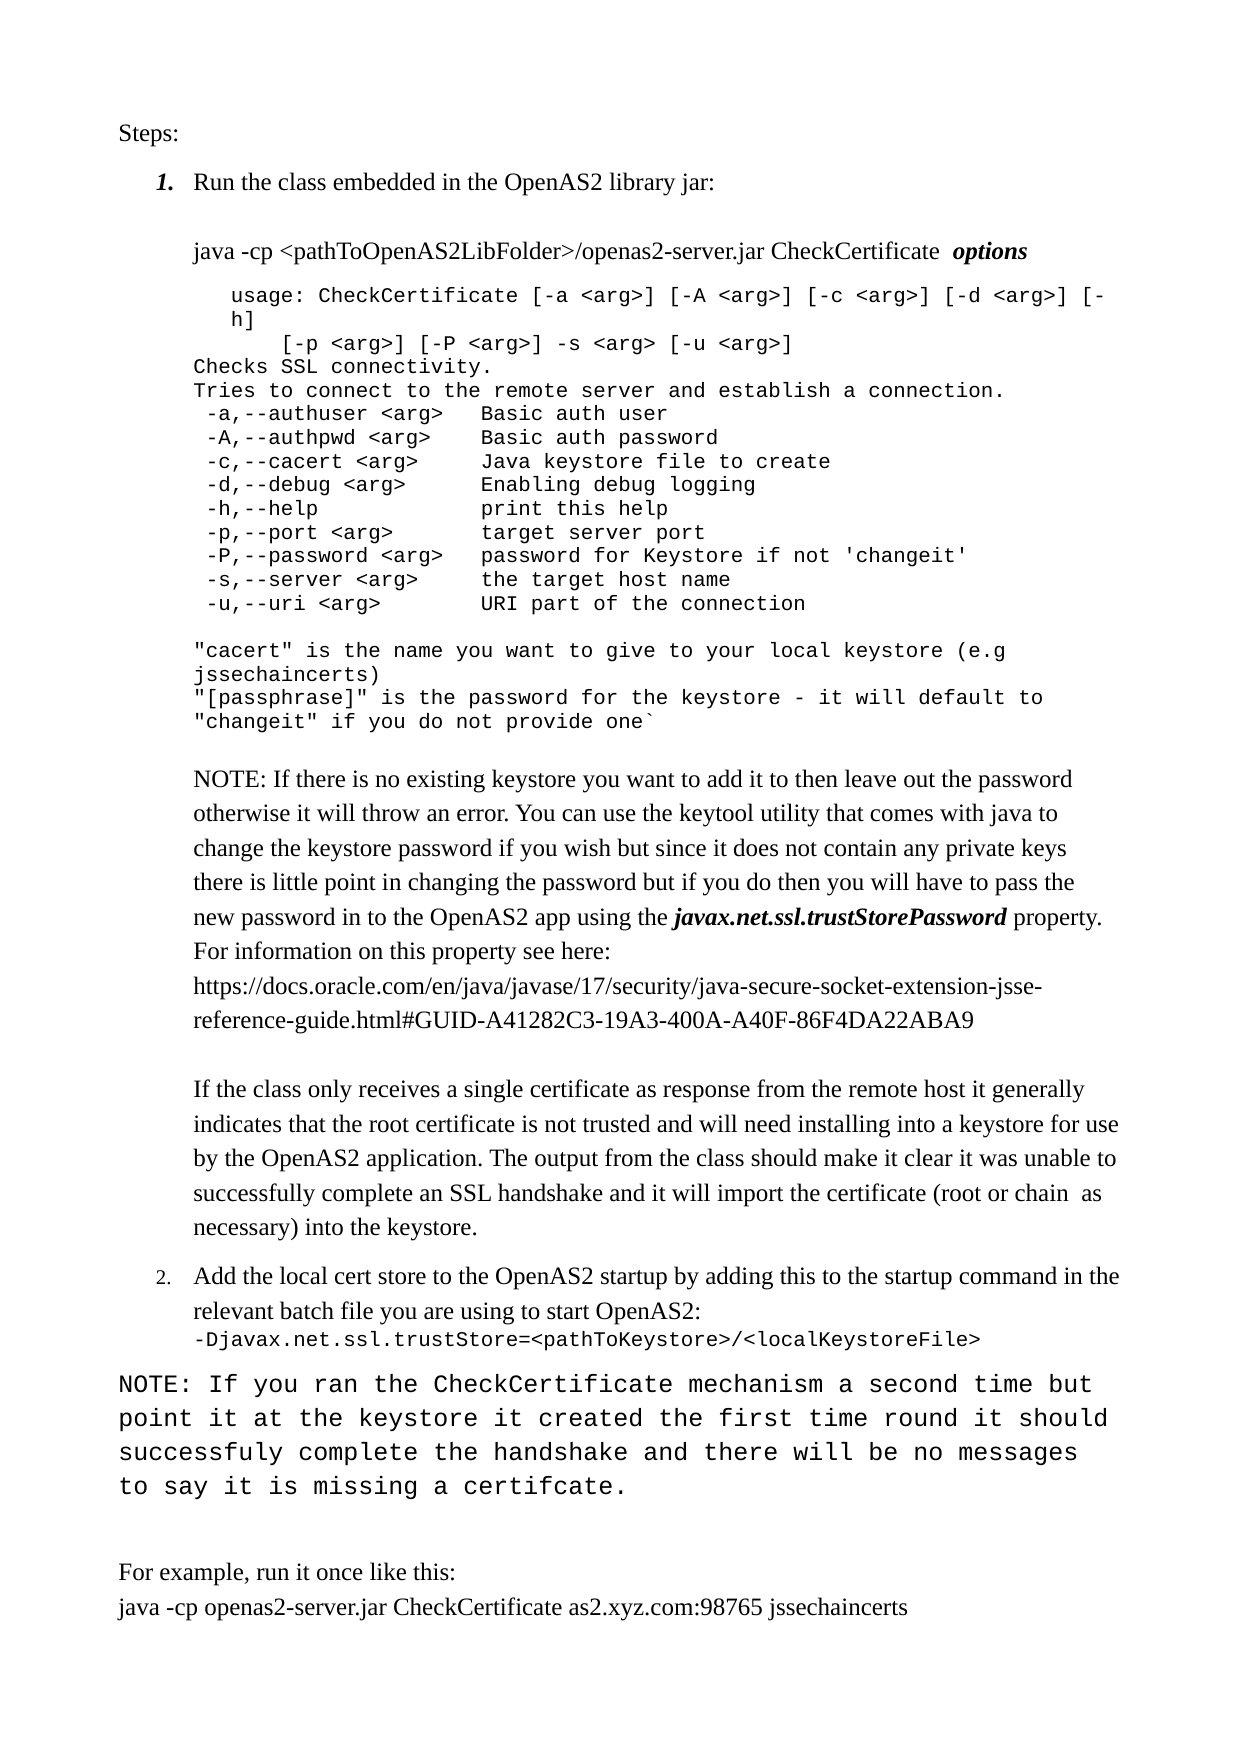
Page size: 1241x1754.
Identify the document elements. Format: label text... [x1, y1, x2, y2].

text Tries to connect to the remote server and establish a connection. [193, 380, 1122, 403]
list "[passphrase]" is the password for the keystore - it will default to "changeit" if you do not provide one` [156, 687, 1122, 734]
text -a,--authuser <arg> Basic auth user [193, 403, 1122, 427]
text For example, run it once like this: java -cp openas2-server.jar CheckCertificate as2.xyz.com:98765 jssechaincerts [118, 1557, 1122, 1620]
list "cacert" is the name you want to give to your local keystore (e.g jssechaincerts) [156, 640, 1122, 687]
list Add the local cert store to the OpenAS2 startup by adding this to the startup command in the relevant batch file you are using to start OpenAS2: -Djavax.net.ssl.trustStore=<pathToKeystore>/<localKeystoreFile> [156, 1261, 1122, 1353]
text -h,--help print this help [193, 498, 1122, 522]
text NOTE: If you ran the CheckCertificate mechanism a second time but point it at the keystore it created the first time round it should successfuly complete the handshake and there will be no messages to say it is missing a certifcate. [118, 1372, 1122, 1537]
text Checks SSL connectivity. [193, 356, 1122, 380]
text [-p <arg>] [-P <arg>] -s <arg> [-u <arg>] [193, 332, 1122, 356]
text -c,--cacert <arg> Java keystore file to create [193, 451, 1122, 474]
text Steps: [118, 118, 1122, 147]
list Run the class embedded in the OpenAS2 library jar: java -cp <pathToOpenAS2LibFolder>/openas2-server.jar CheckCertificate options [156, 167, 1122, 265]
text -u,--uri <arg> URI part of the connection [193, 593, 1122, 616]
text -P,--password <arg> password for Keystore if not 'changeit' [193, 545, 1122, 569]
list NOTE: If there is no existing keystore you want to add it to then leave out the password otherwise it will throw an error. You can use the keytool utility that comes with java to change the keystore password if you wish but since it does not contain any private keys there is little point in changing the password but if you do then you will have to pass the new password in to the OpenAS2 app using the javax.net.ssl.trustStorePassword property. For information on this property see here: https://docs.oracle.com/en/java/javase/17/security/java-secure-socket-extension-jsse-reference-guide.html#GUID-A41282C3-19A3-400A-A40F-86F4DA22ABA9 If the class only receives a single certificate as response from the remote host it generally indicates that the root certificate is not trusted and will need installing into a keystore for use by the OpenAS2 application. The output from the class should make it clear it was unable to successfully complete an SSL handshake and it will import the certificate (root or chain as necessary) into the keystore. [156, 764, 1122, 1241]
text -A,--authpwd <arg> Basic auth password [193, 427, 1122, 451]
text -d,--debug <arg> Enabling debug logging [193, 474, 1122, 498]
list usage: CheckCertificate [-a <arg>] [-A <arg>] [-c <arg>] [-d <arg>] [-h] [193, 285, 1122, 332]
text -p,--port <arg> target server port [193, 522, 1122, 545]
text -s,--server <arg> the target host name [193, 569, 1122, 593]
